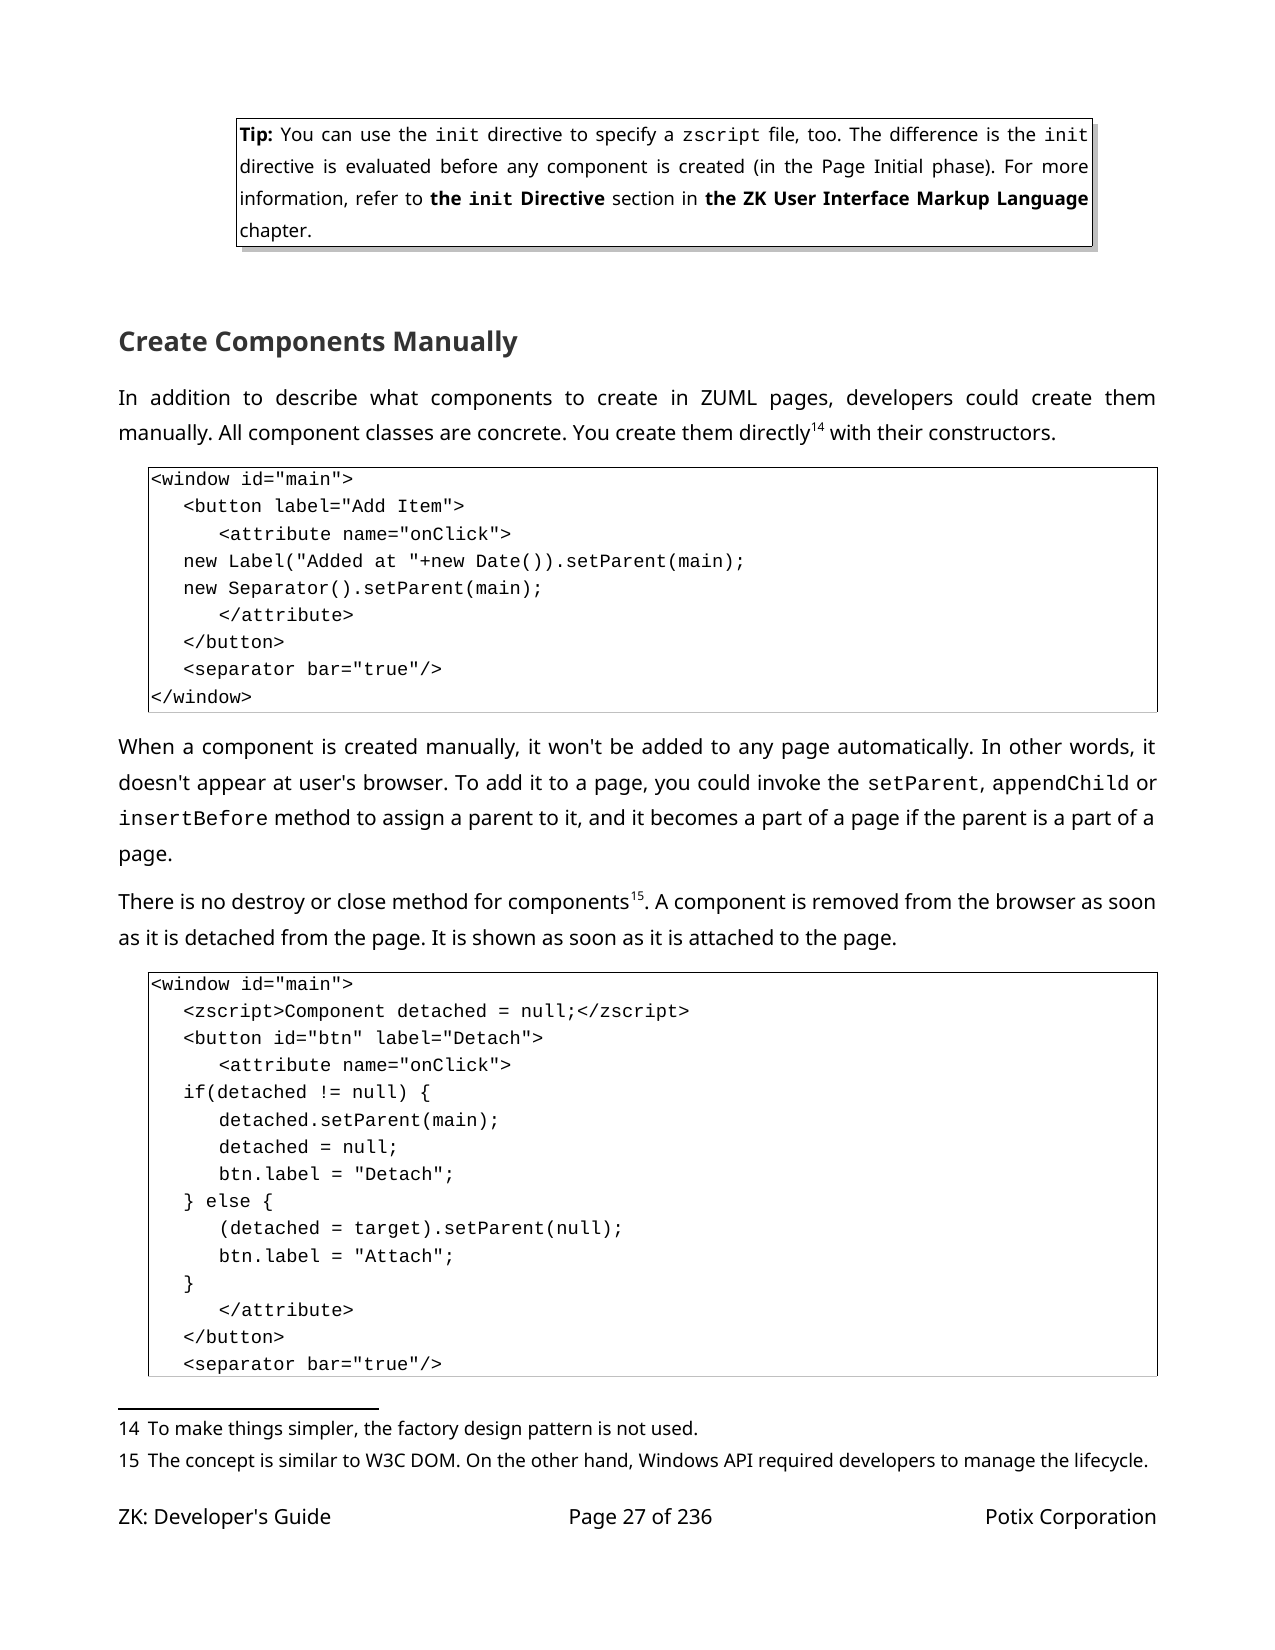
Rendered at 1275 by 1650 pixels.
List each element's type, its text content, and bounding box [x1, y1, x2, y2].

text <window id="main"> [149, 973, 1157, 996]
text new Separator().setParent(main); [149, 576, 1157, 600]
text </attribute> [149, 1298, 1157, 1322]
text To make things simpler, the factory design pattern is not used. [118, 1416, 1157, 1441]
text In addition to describe what components to create in ZUML pages, developers could create them manually. All component classes are concrete. You create them directly with their constructors. [118, 383, 1157, 446]
text <window id="main"> [149, 468, 1157, 491]
subtitle Create Components Manually [118, 322, 1157, 359]
text } else { [149, 1189, 1157, 1213]
text <separator bar="true"/> [149, 657, 1157, 682]
text <attribute name="onClick"> [149, 521, 1157, 546]
text </attribute> [149, 603, 1157, 627]
text btn.label = "Attach"; [149, 1243, 1157, 1268]
text } [149, 1271, 1157, 1295]
text <separator bar="true"/> [149, 1352, 1157, 1376]
text <button label="Add Item"> [149, 494, 1157, 518]
text <zscript>Component detached = null;</zscript> [149, 999, 1157, 1023]
text The concept is similar to W3C DOM. On the other hand, Windows API required developers to manage the lifecycle. [118, 1447, 1157, 1473]
text Tip: You can use the init directive to specify a zscript file, too. The difference is the init directive is evaluated before any component is created (in the Page Initial phase). For more information, refer to the init Directive section in the ZK User Interface Markup Language chapter. [237, 119, 1092, 246]
text detached.setParent(main); [149, 1107, 1157, 1132]
text </button> [149, 630, 1157, 654]
text There is no destroy or close method for components. A component is removed from the browser as soon as it is detached from the page. It is shown as soon as it is attached to the page. [118, 887, 1157, 951]
text <attribute name="onClick"> [149, 1053, 1157, 1077]
text btn.label = "Detach"; [149, 1162, 1157, 1186]
text if(detached != null) { [149, 1080, 1157, 1104]
text new Label("Added at "+new Date()).setParent(main); [149, 548, 1157, 573]
text detached = null; [149, 1135, 1157, 1159]
text </button> [149, 1325, 1157, 1349]
text <button id="btn" label="Detach"> [149, 1026, 1157, 1050]
text When a component is created manually, it won't be added to any page automatically. In other words, it doesn't appear at user's browser. To add it to a page, you could invoke the setParent, appendChild or insertBefore method to assign a parent to it, and it becomes a part of a page if the parent is a part of a page. [118, 732, 1157, 867]
text (detached = target).setParent(null); [149, 1216, 1157, 1241]
text </window> [149, 684, 1157, 712]
